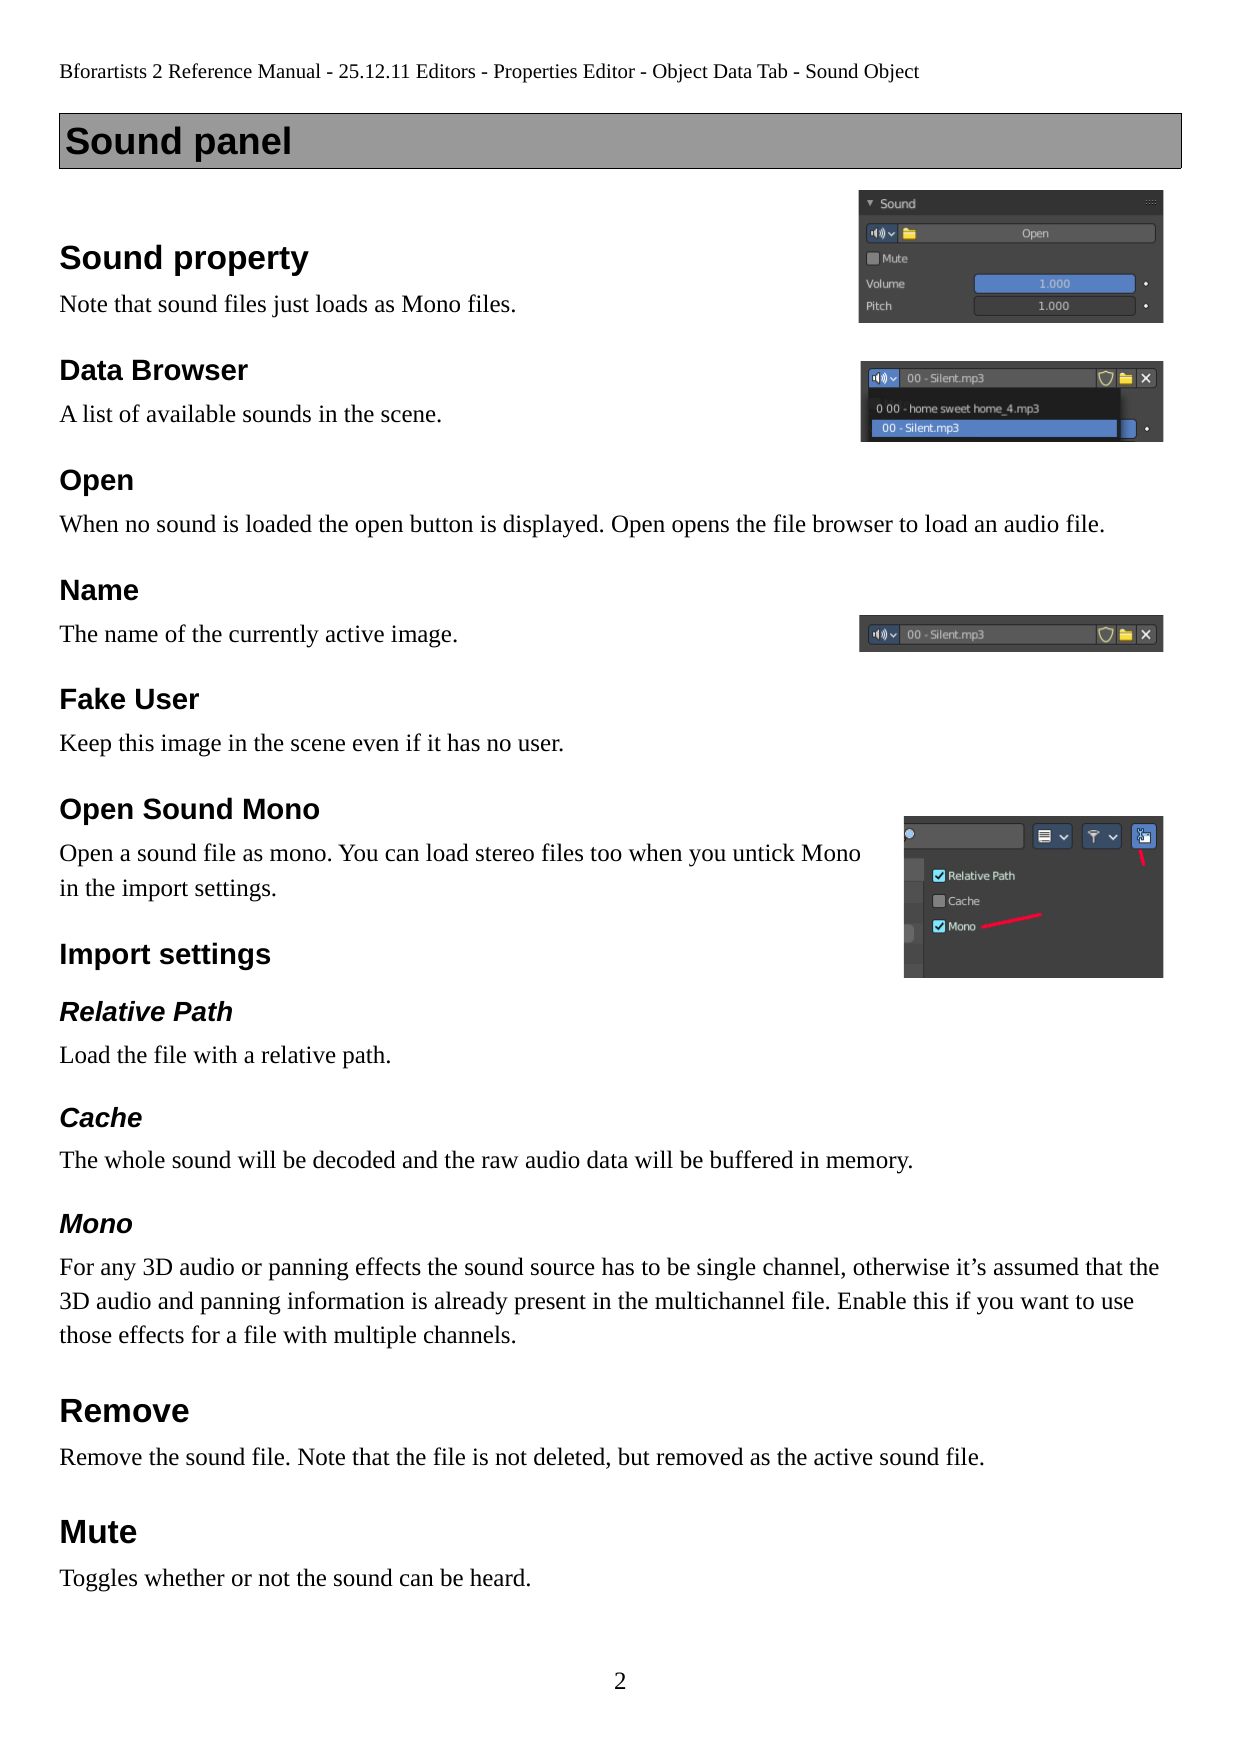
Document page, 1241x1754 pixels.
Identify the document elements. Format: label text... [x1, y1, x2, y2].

picture [858, 190, 1164, 323]
subtitle [1164, 937, 1181, 970]
text When no sound is loaded the open button is displayed. Open opens the file browser to load an audio file. [59, 509, 1181, 537]
text Toggles whether or not the sound can be heard. [59, 1563, 1181, 1591]
picture [859, 615, 1164, 652]
subtitle Data Browser [59, 353, 1181, 386]
subtitle Name [59, 572, 1181, 606]
subtitle Fake User [59, 682, 1181, 716]
text A list of available sounds in the scene. [59, 399, 860, 428]
text Keep this image in the scene even if it has no user. [59, 728, 1181, 757]
subtitle Remove [59, 1390, 1181, 1429]
subtitle [1164, 238, 1181, 276]
picture [903, 816, 1164, 978]
text Load the file with a relative path. [59, 1040, 1181, 1068]
picture [860, 361, 1164, 442]
text The name of the currently active image. [59, 619, 859, 647]
text For any 3D audio or panning effects the sound source has to be single channel, otherwise it’s assumed that the 3D audio and panning information is already present in the multichannel file. Enable this if you want to use those effects for a file with multiple channels. [59, 1252, 1181, 1349]
text The whole sound will be decoded and the raw audio data will be buffered in memory. [59, 1146, 1181, 1174]
subtitle Relative Path [59, 995, 1181, 1027]
subtitle Mono [59, 1207, 1181, 1239]
subtitle Open Sound Mono [59, 792, 1181, 826]
subtitle Import settings [59, 937, 903, 970]
subtitle Sound property [59, 238, 858, 276]
text Open a sound file as mono. You can load stereo files too when you untick Mono in the import settings. [59, 838, 903, 902]
text Remove the sound file. Note that the file is not deleted, but removed as the active sound file. [59, 1442, 1181, 1470]
subtitle Open [59, 462, 1181, 496]
subtitle Cache [59, 1101, 1181, 1133]
text Note that sound files just loads as Mono files. [59, 289, 858, 318]
table_header Sound panel [60, 114, 1181, 168]
subtitle Mute [59, 1511, 1181, 1550]
